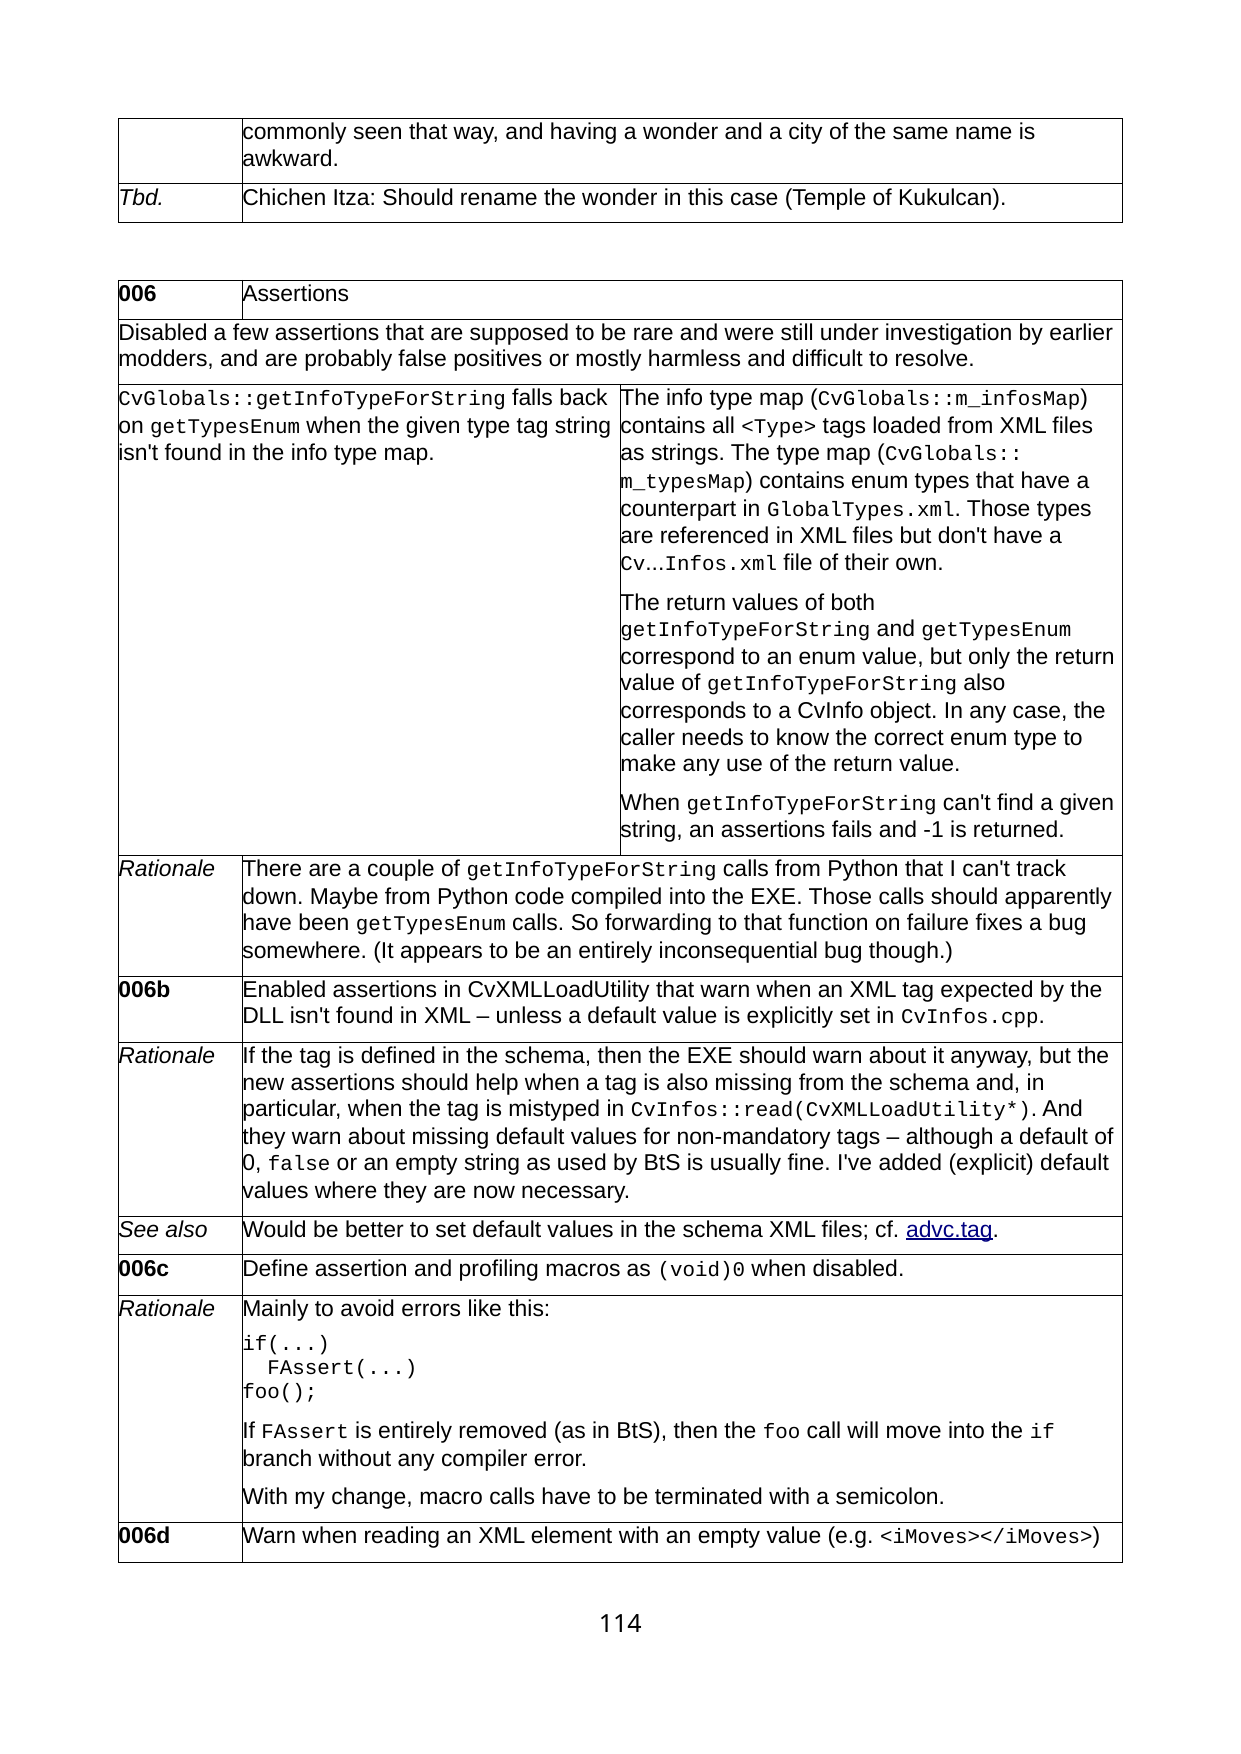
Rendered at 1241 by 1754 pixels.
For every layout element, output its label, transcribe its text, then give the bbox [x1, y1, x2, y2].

table_cell There are a couple of getInfoTypeForString calls from Python that I can't track down. Maybe from Python code compiled into the EXE. Those calls should apparently have been getTypesEnum calls. So forwarding to that function on failure fixes a bug somewhere. (It appears to be an entirely inconsequential bug though.) [243, 856, 1122, 976]
table_cell 006c [119, 1255, 242, 1294]
table_header Assertions [243, 281, 1122, 319]
table_header 006 [119, 281, 242, 319]
table_cell Mainly to avoid errors like this: if(...) FAssert(...) foo(); If FAssert is entirely removed (as in BtS), then the foo call will move into the if branch without any compiler error. With my change, macro calls have to be terminated with a semicolon. [243, 1296, 1122, 1522]
table_cell If the tag is defined in the schema, then the EXE should warn about it anyway, but the new assertions should help when a tag is also missing from the schema and, in particular, when the tag is mistyped in CvInfos::read(CvXMLLoadUtility*). And they warn about missing default values for non-mandatory tags – although a default of 0, false or an empty string as used by BtS is usually fine. I've added (explicit) default values where they are now necessary. [243, 1043, 1122, 1216]
table_cell Rationale [119, 856, 242, 976]
table_cell Rationale [119, 1296, 242, 1522]
table_cell 006d [119, 1523, 242, 1562]
table_cell The info type map (CvGlobals::m_infosMap) contains all <Type> tags loaded from XML files as strings. The type map (CvGlobals:: m_typesMap) contains enum types that have a counterpart in GlobalTypes.xml. Those types are referenced in XML files but don't have a Cv...Infos.xml file of their own. The return values of both getInfoTypeForString and getTypesEnum correspond to an enum value, but only the return value of getInfoTypeForString also corresponds to a CvInfo object. In any case, the caller needs to know the correct enum type to make any use of the return value. When getInfoTypeForString can't find a given string, an assertions fails and -1 is returned. [621, 385, 1122, 855]
table_cell Chichen Itza: Should rename the wonder in this case (Temple of Kukulcan). [243, 184, 1122, 222]
table_cell Define assertion and profiling macros as (void)0 when disabled. [243, 1255, 1122, 1294]
table_cell Enabled assertions in CvXMLLoadUtility that warn when an XML tag expected by the DLL isn't found in XML – unless a default value is explicitly set in CvInfos.cpp. [243, 977, 1122, 1042]
table_cell 006b [119, 977, 242, 1042]
table_cell Warn when reading an XML element with an empty value (e.g. <iMoves></iMoves>) [243, 1523, 1122, 1562]
table_cell [119, 119, 242, 183]
table_cell CvGlobals::getInfoTypeForString falls back on getTypesEnum when the given type tag string isn't found in the info type map. [119, 385, 620, 855]
table_cell commonly seen that way, and having a wonder and a city of the same name is awkward. [243, 119, 1122, 183]
table_cell Tbd. [119, 184, 242, 222]
table_cell Rationale [119, 1043, 242, 1216]
table_cell See also [119, 1217, 242, 1254]
table_cell Disabled a few assertions that are supposed to be rare and were still under investigation by earlier modders, and are probably false positives or mostly harmless and difficult to resolve. [119, 320, 1122, 384]
table_cell Would be better to set default values in the schema XML files; cf. advc.tag. [243, 1217, 1122, 1254]
